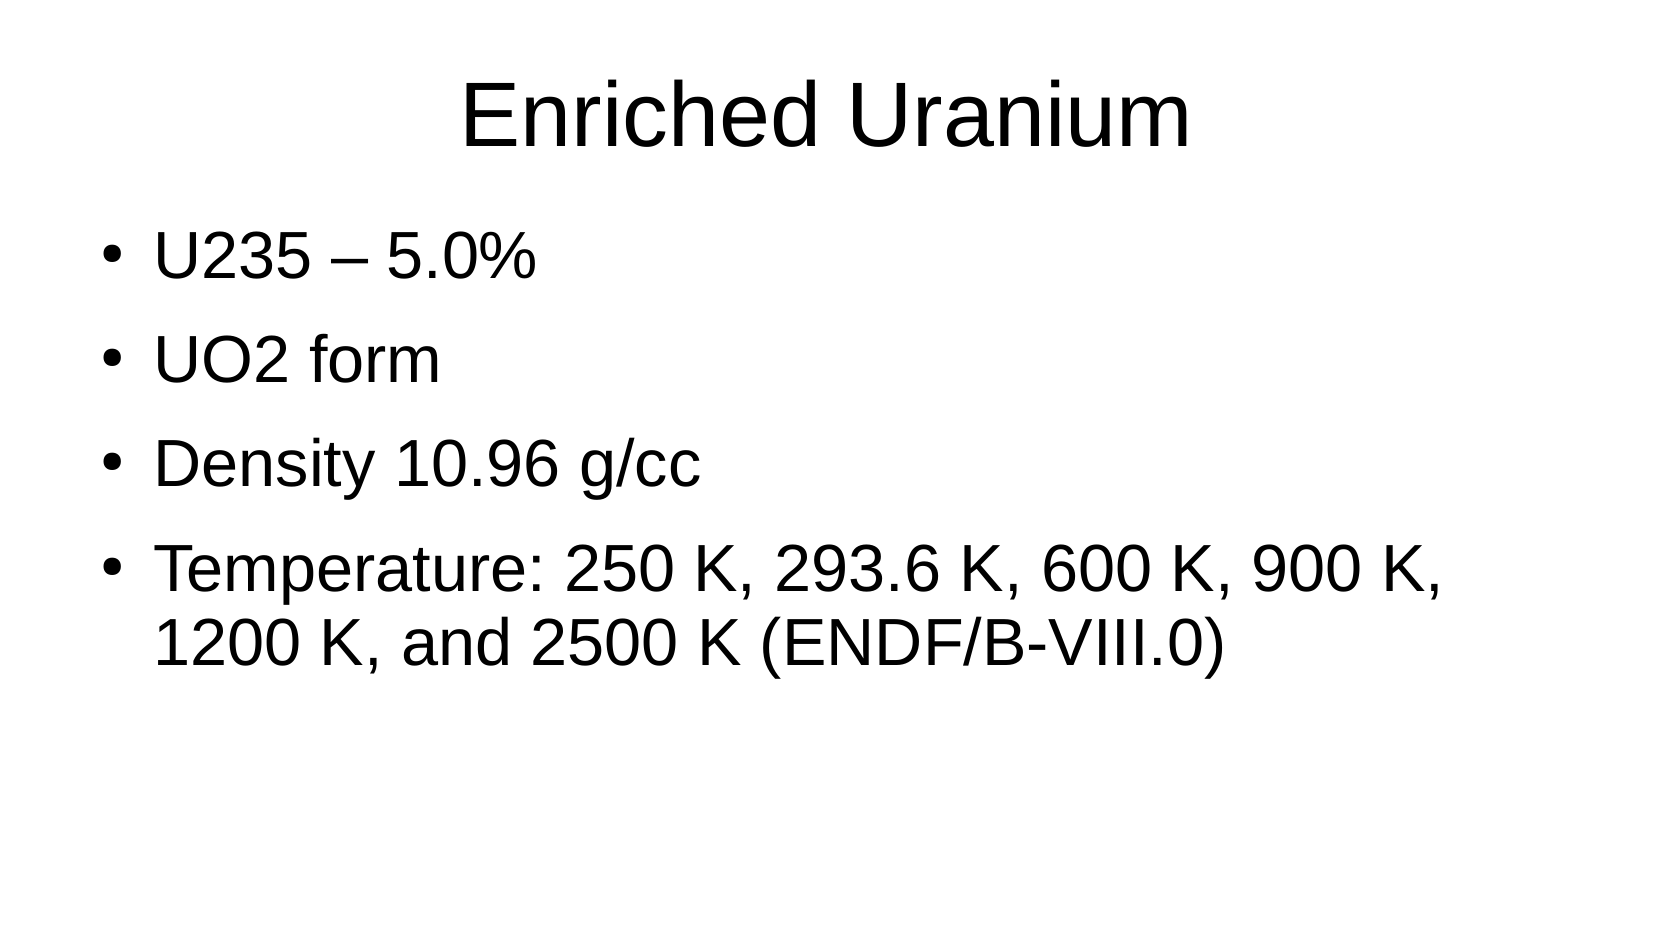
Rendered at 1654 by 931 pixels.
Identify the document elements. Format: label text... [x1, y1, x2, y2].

list U235 – 5.0% UO2 form Density 10.96 g/cc Temperature: 250 K, 293.6 K, 600 K, 900 K, 1200 K, and 2500 K (ENDF/B-VIII.0) [82, 217, 1571, 758]
title Enriched Uranium [82, 37, 1571, 193]
